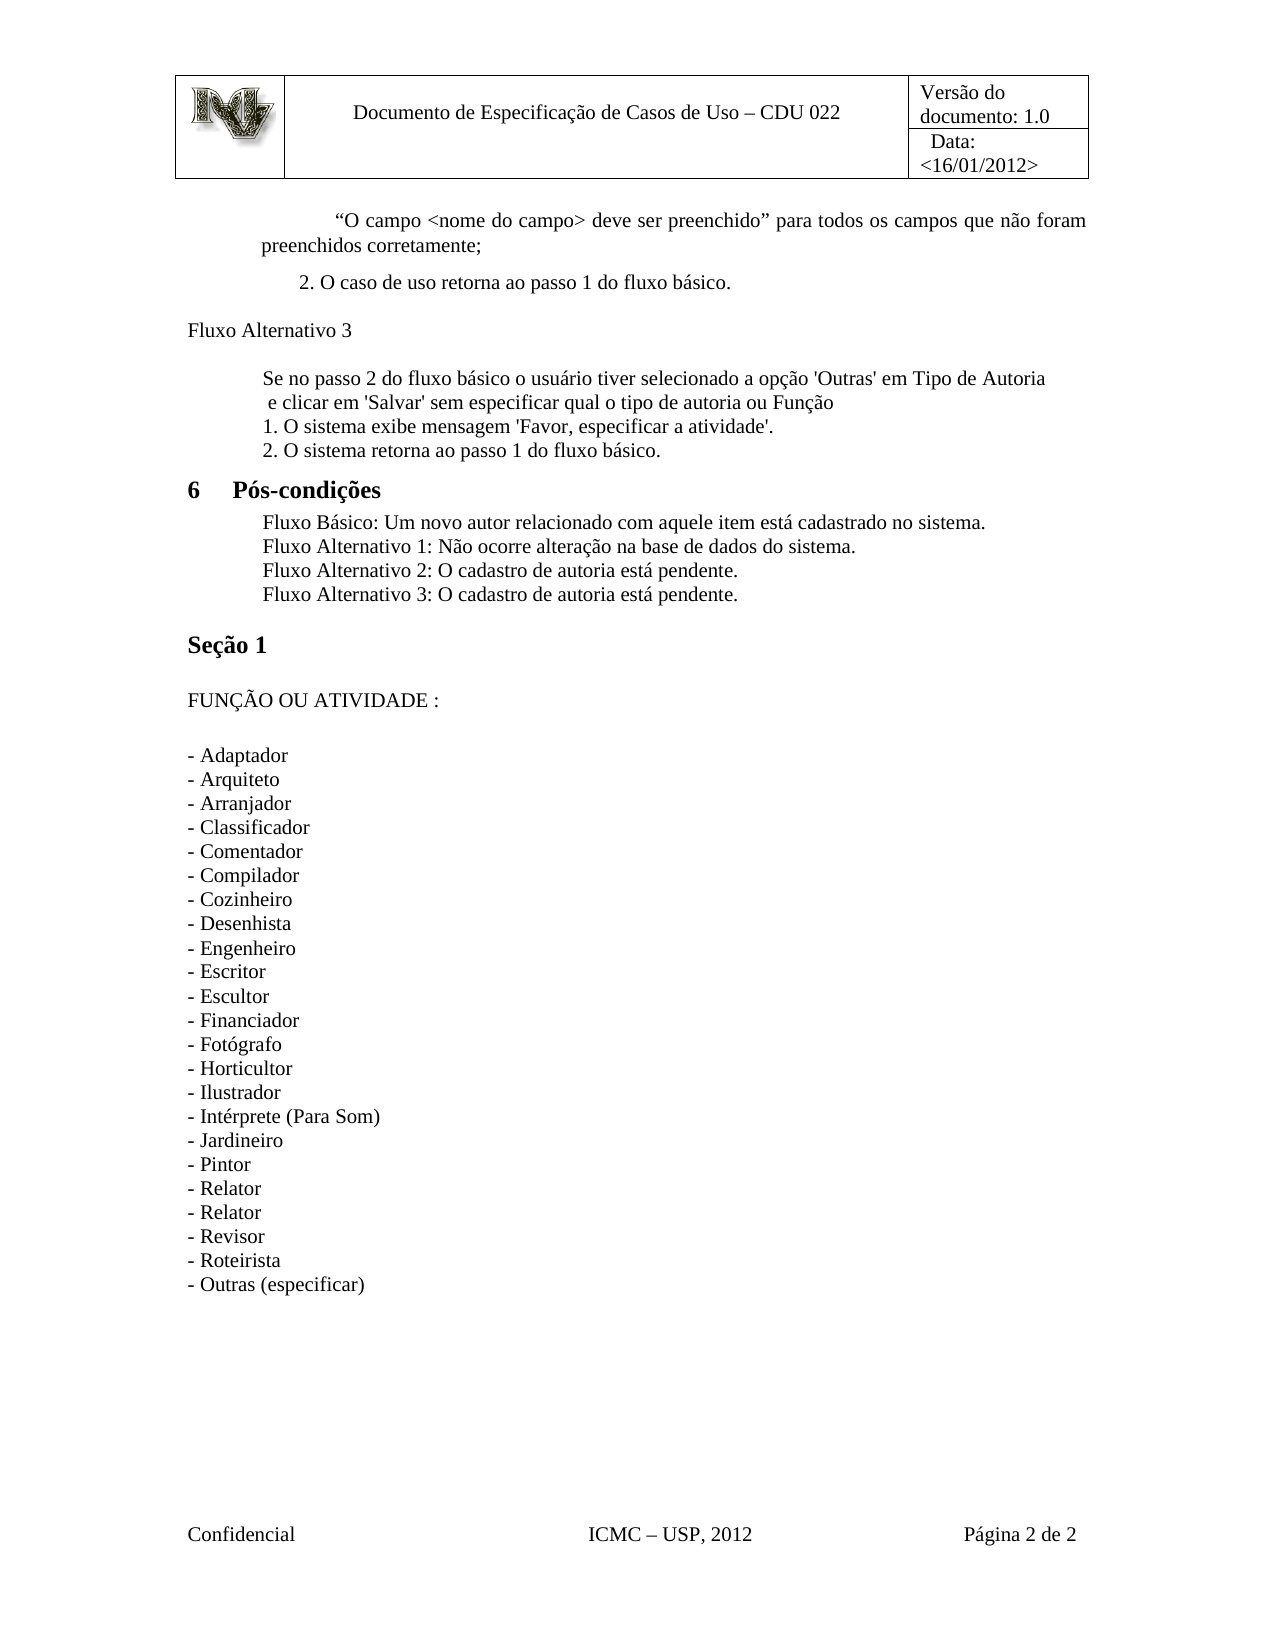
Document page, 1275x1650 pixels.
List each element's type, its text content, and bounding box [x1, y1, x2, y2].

text - Compilador [187, 863, 1087, 887]
text Fluxo Alternativo 3 [187, 318, 1087, 342]
text “O campo <nome do campo> deve ser preenchido” para todos os campos que não foram preenchidos corretamente; [261, 207, 1087, 257]
text - Horticultor [187, 1056, 1087, 1080]
text - Outras (especificar) [187, 1272, 1087, 1296]
text - Arranjador [187, 791, 1087, 815]
text - Fotógrafo [187, 1032, 1087, 1056]
text - Financiador [187, 1008, 1087, 1032]
text Seção 1 [187, 630, 1087, 659]
text 1. O sistema exibe mensagem 'Favor, especificar a atividade'. [187, 414, 1087, 438]
text Se no passo 2 do fluxo básico o usuário tiver selecionado a opção 'Outras' em Tipo de Autoria e clicar em 'Salvar' sem especificar qual o tipo de autoria ou Função [187, 366, 1087, 414]
text - Relator [187, 1200, 1087, 1224]
text - Cozinheiro [187, 887, 1087, 911]
text Fluxo Básico: Um novo autor relacionado com aquele item está cadastrado no sistema. [187, 510, 1087, 534]
text Fluxo Alternativo 1: Não ocorre alteração na base de dados do sistema. [187, 534, 1087, 558]
subtitle Pós-condições [187, 475, 1087, 503]
text 2. O sistema retorna ao passo 1 do fluxo básico. [187, 438, 1087, 462]
text Fluxo Alternativo 3: O cadastro de autoria está pendente. [187, 582, 1087, 606]
text - Adaptador [187, 743, 1087, 767]
text 2. O caso de uso retorna ao passo 1 do fluxo básico. [187, 270, 1087, 294]
text - Roteirista [187, 1248, 1087, 1272]
picture [186, 76, 277, 151]
text - Intérprete (Para Som) [187, 1104, 1087, 1128]
text - Arquiteto [187, 767, 1087, 791]
text - Escritor [187, 959, 1087, 983]
text - Classificador [187, 815, 1087, 839]
text - Pintor [187, 1152, 1087, 1176]
text FUNÇÃO OU ATIVIDADE : [187, 688, 1087, 712]
text Fluxo Alternativo 2: O cadastro de autoria está pendente. [187, 558, 1087, 582]
text - Desenhista [187, 911, 1087, 935]
text - Revisor [187, 1224, 1087, 1248]
text - Ilustrador [187, 1080, 1087, 1104]
text - Relator [187, 1176, 1087, 1200]
text - Engenheiro [187, 935, 1087, 959]
text - Escultor [187, 983, 1087, 1008]
text - Comentador [187, 839, 1087, 863]
text - Jardineiro [187, 1128, 1087, 1152]
